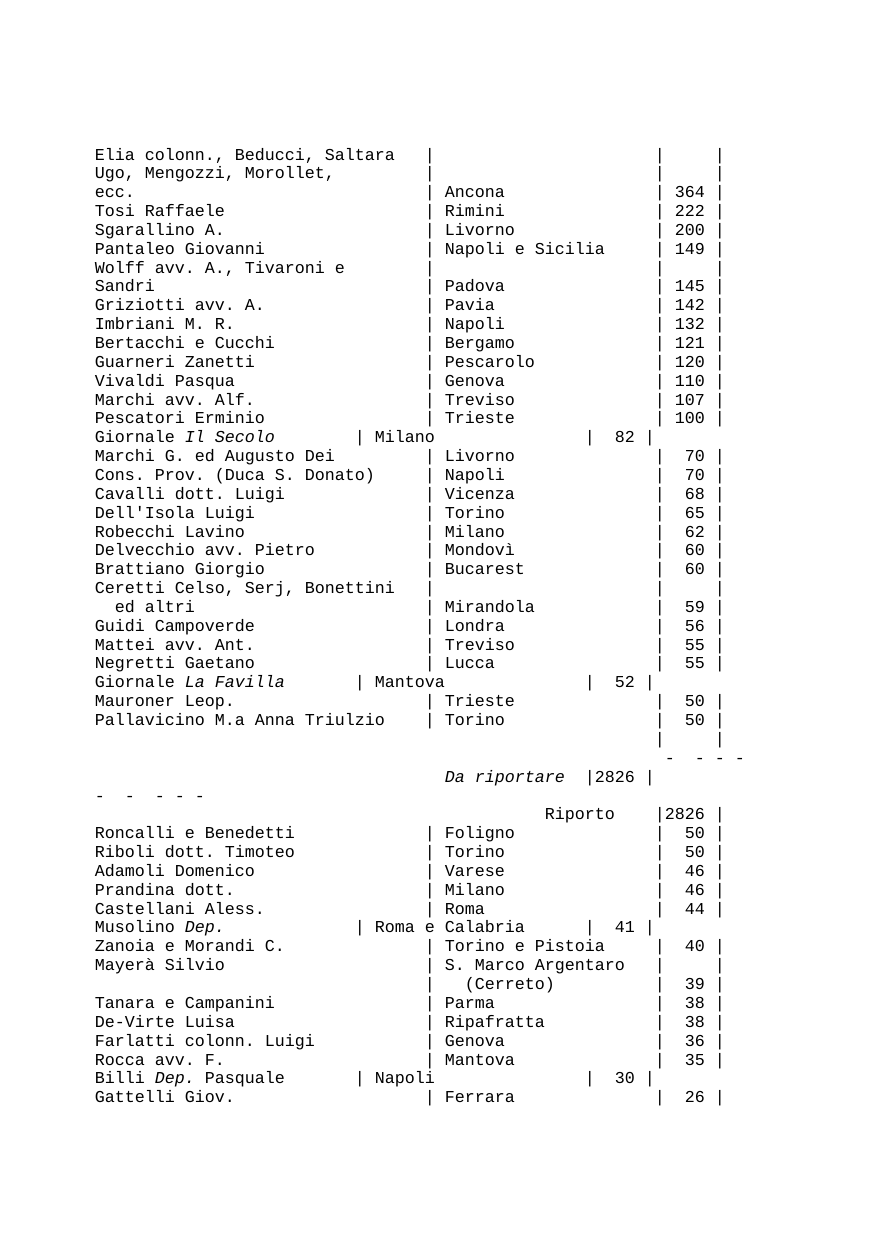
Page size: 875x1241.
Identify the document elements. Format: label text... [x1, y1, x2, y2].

text Guidi Campoverde | Londra | 56 | [94, 617, 779, 636]
text Castellani Aless. | Roma | 44 | [94, 900, 779, 919]
text Cavalli dott. Luigi | Vicenza | 68 | [94, 485, 779, 504]
text Prandina dott. | Milano | 46 | [94, 881, 779, 900]
text Vivaldi Pasqua | Genova | 110 | [94, 372, 779, 391]
text Roncalli e Benedetti | Foligno | 50 | [94, 825, 779, 844]
text Pantaleo Giovanni | Napoli e Sicilia | 149 | [94, 240, 779, 259]
text Zanoia e Morandi C. | Torino e Pistoia | 40 | [94, 938, 779, 957]
text Negretti Gaetano | Lucca | 55 | [94, 655, 779, 674]
text Billi Dep. Pasquale | Napoli | 30 | [94, 1070, 779, 1089]
text ecc. | Ancona | 364 | [94, 184, 779, 203]
text Mattei avv. Ant. | Treviso | 55 | [94, 636, 779, 655]
text Guarneri Zanetti | Pescarolo | 120 | [94, 353, 779, 372]
text | | [94, 731, 779, 749]
text ed altri | Mirandola | 59 | [94, 598, 779, 617]
text - - - - - [94, 787, 779, 806]
text Marchi G. ed Augusto Dei | Livorno | 70 | [94, 448, 779, 467]
text Bertacchi e Cucchi | Bergamo | 121 | [94, 334, 779, 353]
text Musolino Dep. | Roma e Calabria | 41 | [94, 919, 779, 938]
text Sandri | Padova | 145 | [94, 278, 779, 297]
text - - - - [94, 749, 779, 768]
text Marchi avv. Alf. | Treviso | 107 | [94, 391, 779, 410]
text Farlatti colonn. Luigi | Genova | 36 | [94, 1032, 779, 1051]
text Rocca avv. F. | Mantova | 35 | [94, 1051, 779, 1070]
text | (Cerreto) | 39 | [94, 976, 779, 994]
text Giornale La Favilla | Mantova | 52 | [94, 674, 779, 693]
text Sgarallino A. | Livorno | 200 | [94, 221, 779, 240]
text Giornale Il Secolo | Milano | 82 | [94, 429, 779, 448]
text Tanara e Campanini | Parma | 38 | [94, 994, 779, 1013]
text Griziotti avv. A. | Pavia | 142 | [94, 297, 779, 316]
text Robecchi Lavino | Milano | 62 | [94, 523, 779, 542]
text Tosi Raffaele | Rimini | 222 | [94, 203, 779, 221]
text Riboli dott. Timoteo | Torino | 50 | [94, 844, 779, 862]
text Mayerà Silvio | S. Marco Argentaro | | [94, 957, 779, 976]
text Pallavicino M.a Anna Triulzio | Torino | 50 | [94, 712, 779, 731]
text Imbriani M. R. | Napoli | 132 | [94, 316, 779, 334]
text De-Virte Luisa | Ripafratta | 38 | [94, 1013, 779, 1032]
text Dell'Isola Luigi | Torino | 65 | [94, 504, 779, 523]
text Wolff avv. A., Tivaroni e | | | [94, 259, 779, 278]
text Ceretti Celso, Serj, Bonettini | | | [94, 580, 779, 598]
text Cons. Prov. (Duca S. Donato) | Napoli | 70 | [94, 467, 779, 485]
text Riporto |2826 | [94, 806, 779, 825]
text Da riportare |2826 | [94, 768, 779, 787]
text Elia colonn., Beducci, Saltara | | | [94, 146, 779, 165]
text Ugo, Mengozzi, Morollet, | | | [94, 165, 779, 184]
text Delvecchio avv. Pietro | Mondovì | 60 | [94, 542, 779, 561]
text Pescatori Erminio | Trieste | 100 | [94, 410, 779, 429]
text Brattiano Giorgio | Bucarest | 60 | [94, 561, 779, 580]
text Gattelli Giov. | Ferrara | 26 | [94, 1089, 779, 1108]
text Mauroner Leop. | Trieste | 50 | [94, 693, 779, 712]
text Adamoli Domenico | Varese | 46 | [94, 862, 779, 881]
